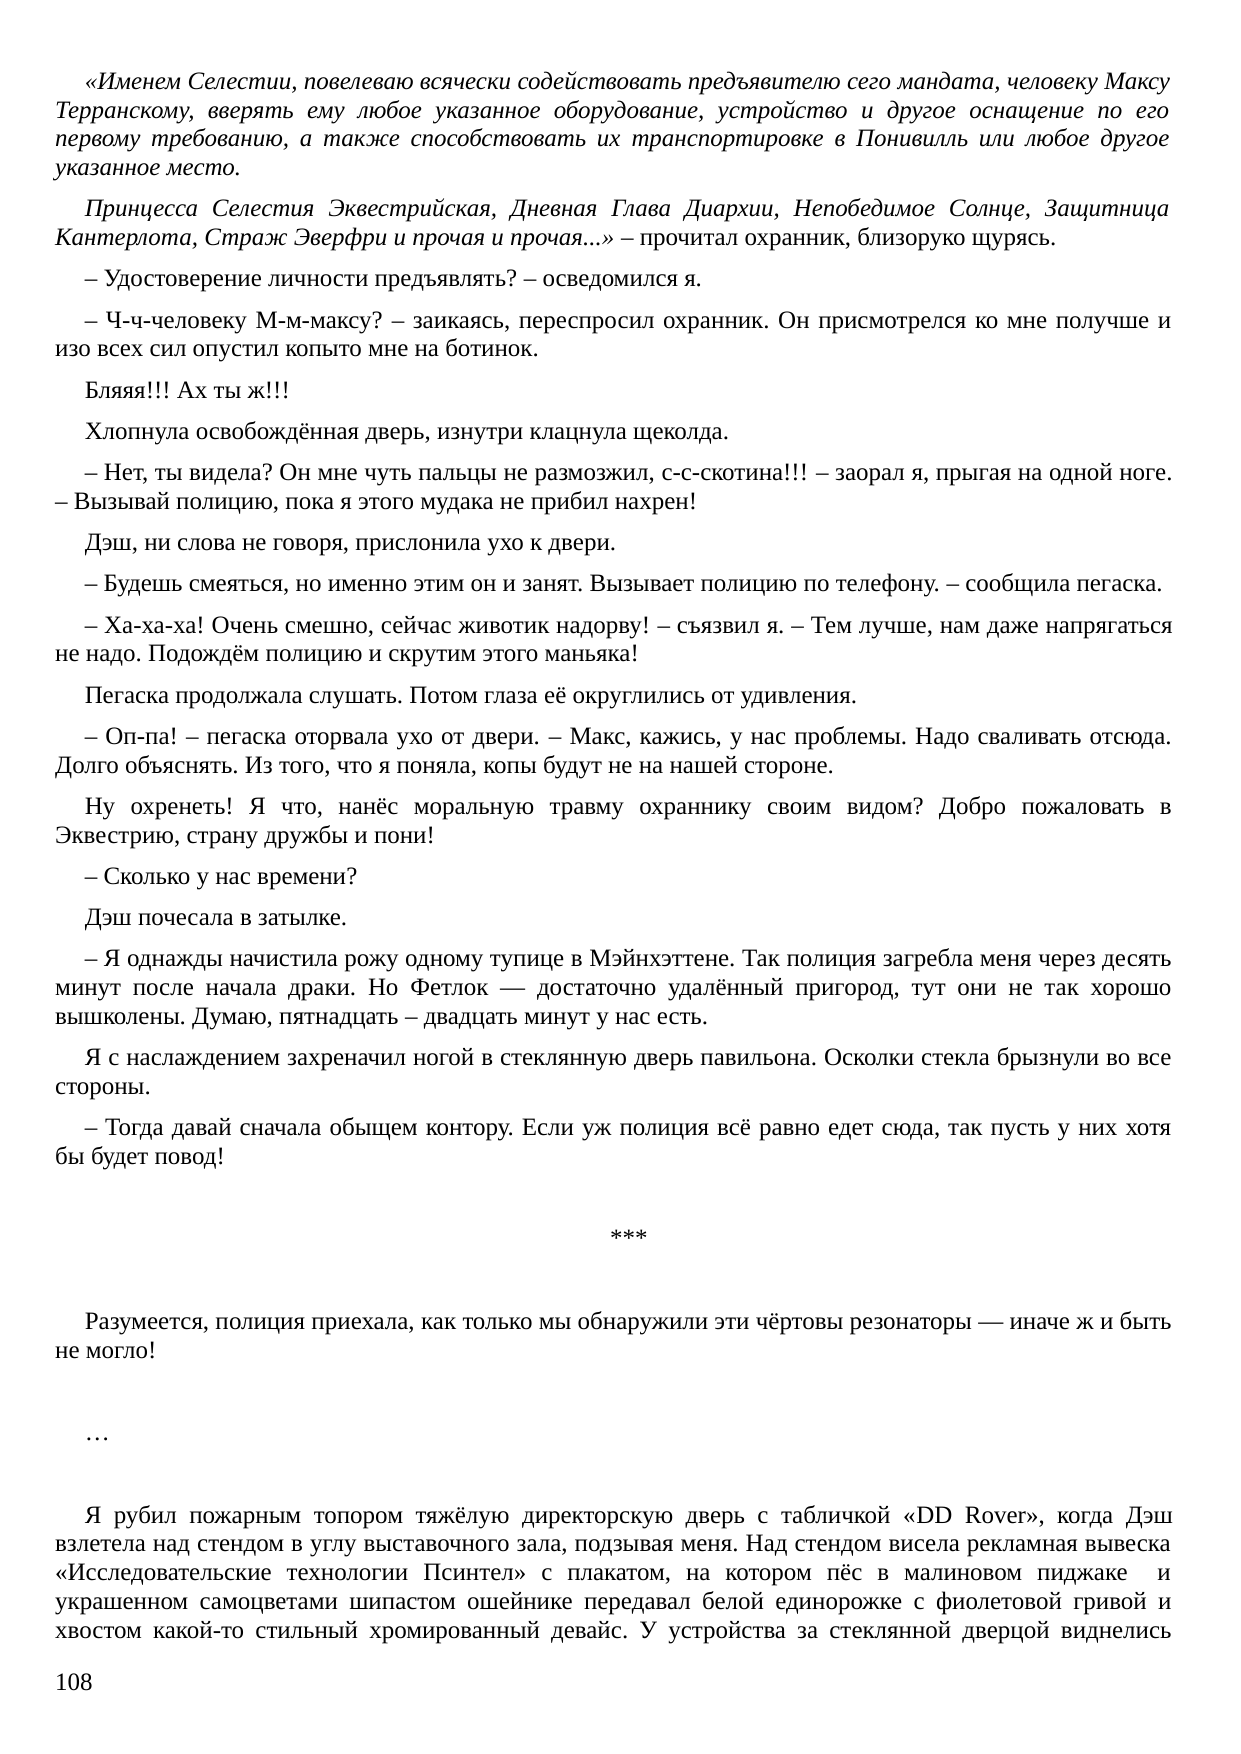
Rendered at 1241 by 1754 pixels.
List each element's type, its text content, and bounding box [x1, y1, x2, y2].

text Хлопнула освобождённая дверь, изнутри клацнула щеколда. [55, 416, 1173, 445]
text Дэш почесала в затылке. [55, 902, 1173, 931]
text – Ч-ч-человеку М-м-максу? – заикаясь, переспросил охранник. Он присмотрелся ко мне получше и изо всех сил опустил копыто мне на ботинок. [55, 305, 1173, 362]
text «Именем Селестии, повелеваю всячески содействовать предъявителю сего мандата, человеку Максу Терранскому, вверять ему любое указанное оборудование, устройство и другое оснащение по его первому требованию, а также способствовать их транспортировке в Понивилль или любое другое указанное место. [55, 66, 1173, 181]
text – Я однажды начистила рожу одному тупице в Мэйнхэттене. Так полиция загребла меня через десять минут после начала драки. Но Фетлок — достаточно удалённый пригород, тут они не так хорошо вышколены. Думаю, пятнадцать – двадцать минут у нас есть. [55, 943, 1173, 1030]
text – Ха-ха-ха! Очень смешно, сейчас животик надорву! – съязвил я. – Тем лучше, нам даже напрягаться не надо. Подождём полицию и скрутим этого маньяка! [55, 610, 1173, 667]
text – Будешь смеяться, но именно этим он и занят. Вызывает полицию по телефону. – сообщила пегаска. [55, 568, 1173, 597]
text – Сколько у нас времени? [55, 861, 1173, 890]
text – Оп-па! – пегаска оторвала ухо от двери. – Макс, кажись, у нас проблемы. Надо сваливать отсюда. Долго объяснять. Из того, что я поняла, копы будут не на нашей стороне. [55, 721, 1173, 778]
text Ну охренеть! Я что, нанёс моральную травму охраннику своим видом? Добро пожаловать в Эквестрию, страну дружбы и пони! [55, 791, 1173, 848]
text Бляяя!!! Ах ты ж!!! [55, 375, 1173, 403]
text Пегаска продолжала слушать. Потом глаза её округлились от удивления. [55, 680, 1173, 708]
text Я с наслаждением захреначил ногой в стеклянную дверь павильона. Осколки стекла брызнули во все стороны. [55, 1042, 1173, 1100]
text Принцесса Селестия Эквестрийская, Дневная Глава Диархии, Непобедимое Солнце, Защитница Кантерлота, Страж Эверфри и прочая и прочая...» – прочитал охранник, близоруко щурясь. [55, 193, 1173, 251]
text Я рубил пожарным топором тяжёлую директорскую дверь с табличкой «DD Rover», когда Дэш взлетела над стендом в углу выставочного зала, подзывая меня. Над стендом висела рекламная вывеска «Исследовательские технологии Псинтел» с плакатом, на котором пёс в малиновом пиджаке и украшенном самоцветами шипастом ошейнике передавал белой единорожке с фиолетовой гривой и хвостом какой-то стильный хромированный девайс. У устройства за стеклянной дверцой виднелись [55, 1500, 1173, 1643]
text – Удостоверение личности предъявлять? – осведомился я. [55, 263, 1173, 292]
text Дэш, ни слова не говоря, прислонила ухо к двери. [55, 527, 1173, 556]
text – Нет, ты видела? Он мне чуть пальцы не размозжил, с-с-скотина!!! – заорал я, прыгая на одной ноге. – Вызывай полицию, пока я этого мудака не прибил нахрен! [55, 457, 1173, 515]
text Разумеется, полиция приехала, как только мы обнаружили эти чёртовы резонаторы — иначе ж и быть не могло! [55, 1306, 1173, 1363]
text *** [55, 1223, 1173, 1252]
text … [55, 1417, 1173, 1446]
text – Тогда давай сначала обыщем контору. Если уж полиция всё равно едет сюда, так пусть у них хотя бы будет повод! [55, 1112, 1173, 1170]
